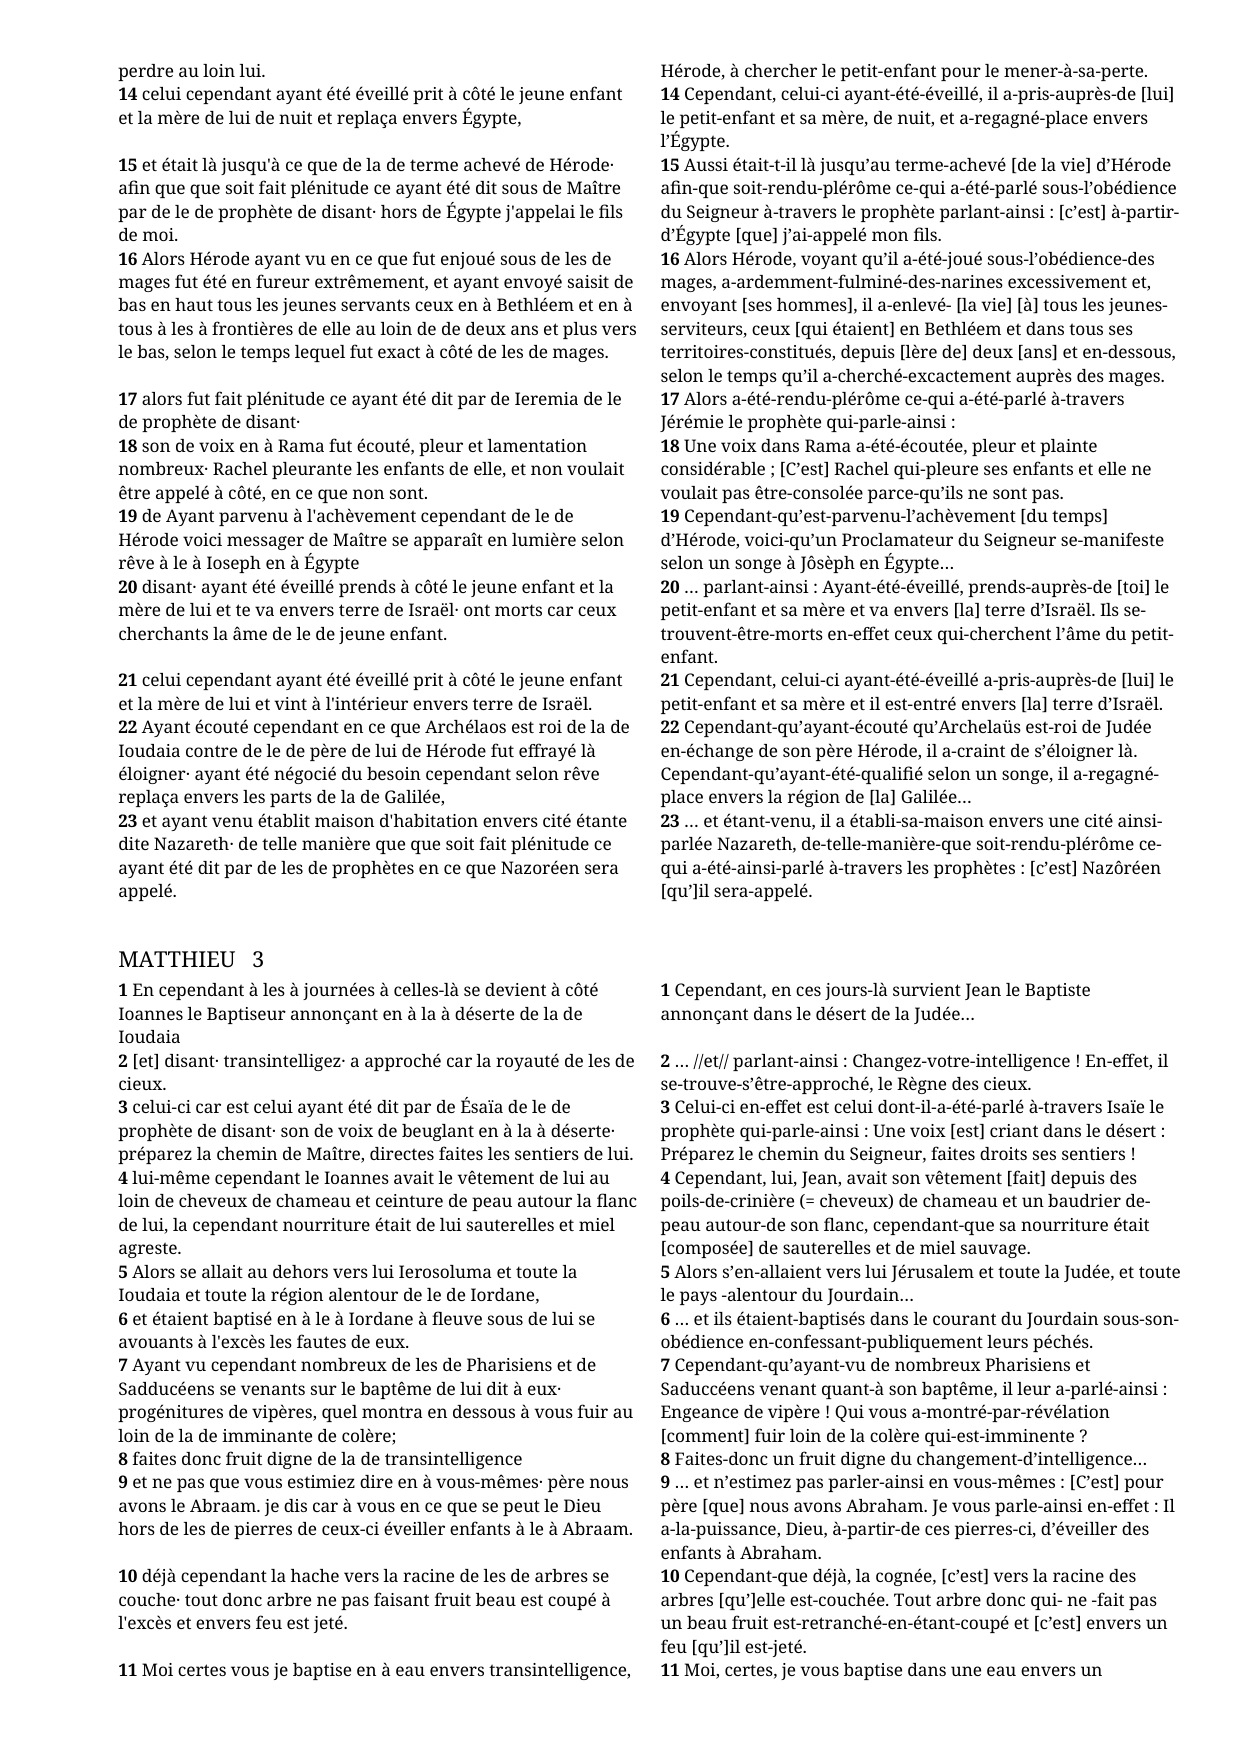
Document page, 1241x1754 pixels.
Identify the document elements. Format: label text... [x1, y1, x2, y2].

table_cell 3 Celui-ci en-effet est celui dont-il-a-été-parlé à-travers Isaïe le prophète qui-parle-ainsi : Une voix [est] criant dans le désert : Préparez le chemin du Seigneur, faites droits ses sentiers ! [660, 1096, 1181, 1166]
table_header [639, 979, 660, 1049]
table_cell 7 Cependant-qu’ayant-vu de nombreux Pharisiens et Saduccéens venant quant-à son baptême, il leur a-parlé-ainsi : Engeance de vipère ! Qui vous a-montré-par-révélation [comment] fuir loin de la colère qui-est-imminente ? [660, 1354, 1181, 1447]
table_cell [639, 1096, 660, 1166]
table_cell 13 de Ayants replacés cependant de eux voici messager de Maître se apparaît en lumière selon rêve à le à Ioseph disant· ayant été éveillé prends à côté le jeune enfant et la mère de lui et fuis envers Égypte et sois là jusqu'à ce que le cas échéant que je dise à toi· immine car Hérode chercher le jeune enfant de ce perdre au loin lui. [118, 59, 639, 82]
table_cell 6 … et ils étaient-baptisés dans le courant du Jourdain sous-son-obédience en-confessant-publiquement leurs péchés. [660, 1307, 1181, 1353]
table_cell 4 Cependant, lui, Jean, avait son vêtement [fait] depuis des poils-de-crinière (= cheveux) de chameau et un baudrier de-peau autour-de son flanc, cependant-que sa nourriture était [composée] de sauterelles et de miel sauvage. [660, 1166, 1181, 1260]
table_cell 10 déjà cependant la hache vers la racine de les de arbres se couche· tout donc arbre ne pas faisant fruit beau est coupé à l'excès et envers feu est jeté. [118, 1564, 639, 1658]
table_cell [639, 1447, 660, 1471]
table_cell 3 celui-ci car est celui ayant été dit par de Ésaïa de le de prophète de disant· son de voix de beuglant en à la à déserte· préparez la chemin de Maître, directes faites les sentiers de lui. [118, 1096, 639, 1166]
table_cell 20 disant· ayant été éveillé prends à côté le jeune enfant et la mère de lui et te va envers terre de Israël· ont morts car ceux cherchants la âme de le de jeune enfant. [118, 575, 639, 668]
table_cell 21 Cependant, celui-ci ayant-été-éveillé a-pris-auprès-de [lui] le petit-enfant et sa mère et il est-entré envers [la] terre d’Israël. [660, 669, 1181, 715]
table_cell 19 de Ayant parvenu à l'achèvement cependant de le de Hérode voici messager de Maître se apparaît en lumière selon rêve à le à Ioseph en à Égypte [118, 504, 639, 575]
table_cell 14 Cependant, celui-ci ayant-été-éveillé, il a-pris-auprès-de [lui] le petit-enfant et sa mère, de nuit, et a-regagné-place envers l’Égypte. [660, 83, 1181, 153]
table_cell 23 … et étant-venu, il a établi-sa-maison envers une cité ainsi-parlée Nazareth, de-telle-manière-que soit-rendu-plérôme ce-qui a-été-ainsi-parlé à-travers les prophètes : [c’est] Nazôréen [qu’]il sera-appelé. [660, 809, 1181, 903]
table_cell [639, 504, 660, 575]
table_cell [639, 809, 660, 903]
table_cell 2 … //et// parlant-ainsi : Changez-votre-intelligence ! En-effet, il se-trouve-s’être-approché, le Règne des cieux. [660, 1049, 1181, 1096]
table_cell [639, 434, 660, 504]
table_cell 22 Cependant-qu’ayant-écouté qu’Archelaüs est-roi de Judée en-échange de son père Hérode, il a-craint de s’éloigner là. Cependant-qu’ayant-été-qualifié selon un songe, il a-regagné-place envers la région de [la] Galilée… [660, 715, 1181, 809]
table_cell 6 et étaient baptisé en à le à Iordane à fleuve sous de lui se avouants à l'excès les fautes de eux. [118, 1307, 639, 1353]
text MATTHIEU 3 [118, 944, 1181, 974]
table_cell 10 Cependant-que déjà, la cognée, [c’est] vers la racine des arbres [qu’]elle est-couchée. Tout arbre donc qui- ne -fait pas un beau fruit est-retranché-en-étant-coupé et [c’est] envers un feu [qu’]il est-jeté. [660, 1564, 1181, 1658]
table_cell [639, 387, 660, 434]
table_cell 18 son de voix en à Rama fut écouté, pleur et lamentation nombreux· Rachel pleurante les enfants de elle, et non voulait être appelé à côté, en ce que non sont. [118, 434, 639, 504]
table_cell 11 Moi, certes, je vous baptise dans une eau envers un changement-d’intelligence. Cependant, celui qui-vient derrière moi, [c’est] plus-tenace-que moi [qu’]il est, de-qui je ne suis pas assez-important pour [me] charger de ses souliers. [C’est] lui [qui] vous baptisera dans un esprit saint et [dans] un feu… [660, 1658, 1181, 1682]
table_cell 15 et était là jusqu'à ce que de la de terme achevé de Hérode· afin que que soit fait plénitude ce ayant été dit sous de Maître par de le de prophète de disant· hors de Égypte j'appelai le fils de moi. [118, 153, 639, 247]
table_cell [639, 59, 660, 82]
table_cell [639, 1049, 660, 1096]
table_cell 9 et ne pas que vous estimiez dire en à vous-mêmes· père nous avons le Abraam. je dis car à vous en ce que se peut le Dieu hors de les de pierres de ceux-ci éveiller enfants à le à Abraam. [118, 1471, 639, 1564]
table_cell 23 et ayant venu établit maison d'habitation envers cité étante dite Nazareth· de telle manière que que soit fait plénitude ce ayant été dit par de les de prophètes en ce que Nazoréen sera appelé. [118, 809, 639, 903]
table_cell 2 [et] disant· transintelligez· a approché car la royauté de les de cieux. [118, 1049, 639, 1096]
table_cell 22 Ayant écouté cependant en ce que Archélaos est roi de la de Ioudaia contre de le de père de lui de Hérode fut effrayé là éloigner· ayant été négocié du besoin cependant selon rêve replaça envers les parts de la de Galilée, [118, 715, 639, 809]
table_cell [639, 1658, 660, 1682]
table_cell 4 lui-même cependant le Ioannes avait le vêtement de lui au loin de cheveux de chameau et ceinture de peau autour la flanc de lui, la cependant nourriture était de lui sauterelles et miel agreste. [118, 1166, 639, 1260]
table_cell 17 alors fut fait plénitude ce ayant été dit par de Ieremia de le de prophète de disant· [118, 387, 639, 434]
table_header 1 Cependant, en ces jours-là survient Jean le Baptiste annonçant dans le désert de la Judée… [660, 979, 1181, 1049]
table_cell 19 Cependant-qu’est-parvenu-l’achèvement [du temps] d’Hérode, voici-qu’un Proclamateur du Seigneur se-manifeste selon un songe à Jôsèph en Égypte… [660, 504, 1181, 575]
table_cell [639, 1564, 660, 1658]
table_cell [639, 669, 660, 715]
table_cell 5 Alors s’en-allaient vers lui Jérusalem et toute la Judée, et toute le pays -alentour du Jourdain… [660, 1260, 1181, 1307]
table_cell 13 Cependant-qu’eux ayant-regagné-place, voici-qu’un Proclamateur du Seigneur se-manifeste selon un songe à Jôsèph en-parlant-ainsi : Ayant-été-éveillé, prends-auprès-de [toi] le petit-enfant et sa mère et fuis envers l’Égypte et sois là jusqu’à-ce-que je te parle-désormais. Il est-imminent, en-effet, Hérode, à chercher le petit-enfant pour le mener-à-sa-perte. [660, 59, 1181, 82]
table_cell [639, 1471, 660, 1564]
table_cell 8 Faites-donc un fruit digne du changement-d’intelligence… [660, 1447, 1181, 1471]
table_cell [639, 153, 660, 247]
table_cell [639, 715, 660, 809]
table_cell [639, 575, 660, 668]
table_cell 5 Alors se allait au dehors vers lui Ierosoluma et toute la Ioudaia et toute la région alentour de le de Iordane, [118, 1260, 639, 1307]
table_cell 8 faites donc fruit digne de la de transintelligence [118, 1447, 639, 1471]
table_cell 16 Alors Hérode, voyant qu’il a-été-joué sous-l’obédience-des mages, a-ardemment-fulminé-des-narines excessivement et, envoyant [ses hommes], il a-enlevé- [la vie] [à] tous les jeunes-serviteurs, ceux [qui étaient] en Bethléem et dans tous ses territoires-constitués, depuis [lère de] deux [ans] et en-dessous, selon le temps qu’il a-cherché-excactement auprès des mages. [660, 247, 1181, 387]
table_cell 9 … et n’estimez pas parler-ainsi en vous-mêmes : [C’est] pour père [que] nous avons Abraham. Je vous parle-ainsi en-effet : Il a-la-puissance, Dieu, à-partir-de ces pierres-ci, d’éveiller des enfants à Abraham. [660, 1471, 1181, 1564]
table_cell 21 celui cependant ayant été éveillé prit à côté le jeune enfant et la mère de lui et vint à l'intérieur envers terre de Israël. [118, 669, 639, 715]
table_cell 14 celui cependant ayant été éveillé prit à côté le jeune enfant et la mère de lui de nuit et replaça envers Égypte, [118, 83, 639, 153]
table_cell [639, 1307, 660, 1353]
table_cell 18 Une voix dans Rama a-été-écoutée, pleur et plainte considérable ; [C’est] Rachel qui-pleure ses enfants et elle ne voulait pas être-consolée parce-qu’ils ne sont pas. [660, 434, 1181, 504]
table_cell [639, 247, 660, 387]
table_cell 7 Ayant vu cependant nombreux de les de Pharisiens et de Sadducéens se venants sur le baptême de lui dit à eux· progénitures de vipères, quel montra en dessous à vous fuir au loin de la de imminante de colère; [118, 1354, 639, 1447]
table_cell [639, 1260, 660, 1307]
table_cell [639, 83, 660, 153]
table_header 1 En cependant à les à journées à celles-là se devient à côté Ioannes le Baptiseur annonçant en à la à déserte de la de Ioudaia [118, 979, 639, 1049]
table_cell 20 … parlant-ainsi : Ayant-été-éveillé, prends-auprès-de [toi] le petit-enfant et sa mère et va envers [la] terre d’Israël. Ils se-trouvent-être-morts en-effet ceux qui-cherchent l’âme du petit-enfant. [660, 575, 1181, 668]
table_cell [639, 1166, 660, 1260]
table_cell 11 Moi certes vous je baptise en à eau envers transintelligence, celui cependant derrière de moi se venant plus fort de moi est, de lequel non je suis assez-important les souliers mettre en charge· lui vous baptisera en à souffle à saint et à feu· [118, 1658, 639, 1682]
table_cell 15 Aussi était-t-il là jusqu’au terme-achevé [de la vie] d’Hérode afin-que soit-rendu-plérôme ce-qui a-été-parlé sous-l’obédience du Seigneur à-travers le prophète parlant-ainsi : [c’est] à-partir-d’Égypte [que] j’ai-appelé mon fils. [660, 153, 1181, 247]
table_cell 17 Alors a-été-rendu-plérôme ce-qui a-été-parlé à-travers Jérémie le prophète qui-parle-ainsi : [660, 387, 1181, 434]
table_cell 16 Alors Hérode ayant vu en ce que fut enjoué sous de les de mages fut été en fureur extrêmement, et ayant envoyé saisit de bas en haut tous les jeunes servants ceux en à Bethléem et en à tous à les à frontières de elle au loin de de deux ans et plus vers le bas, selon le temps lequel fut exact à côté de les de mages. [118, 247, 639, 387]
table_cell [639, 1354, 660, 1447]
